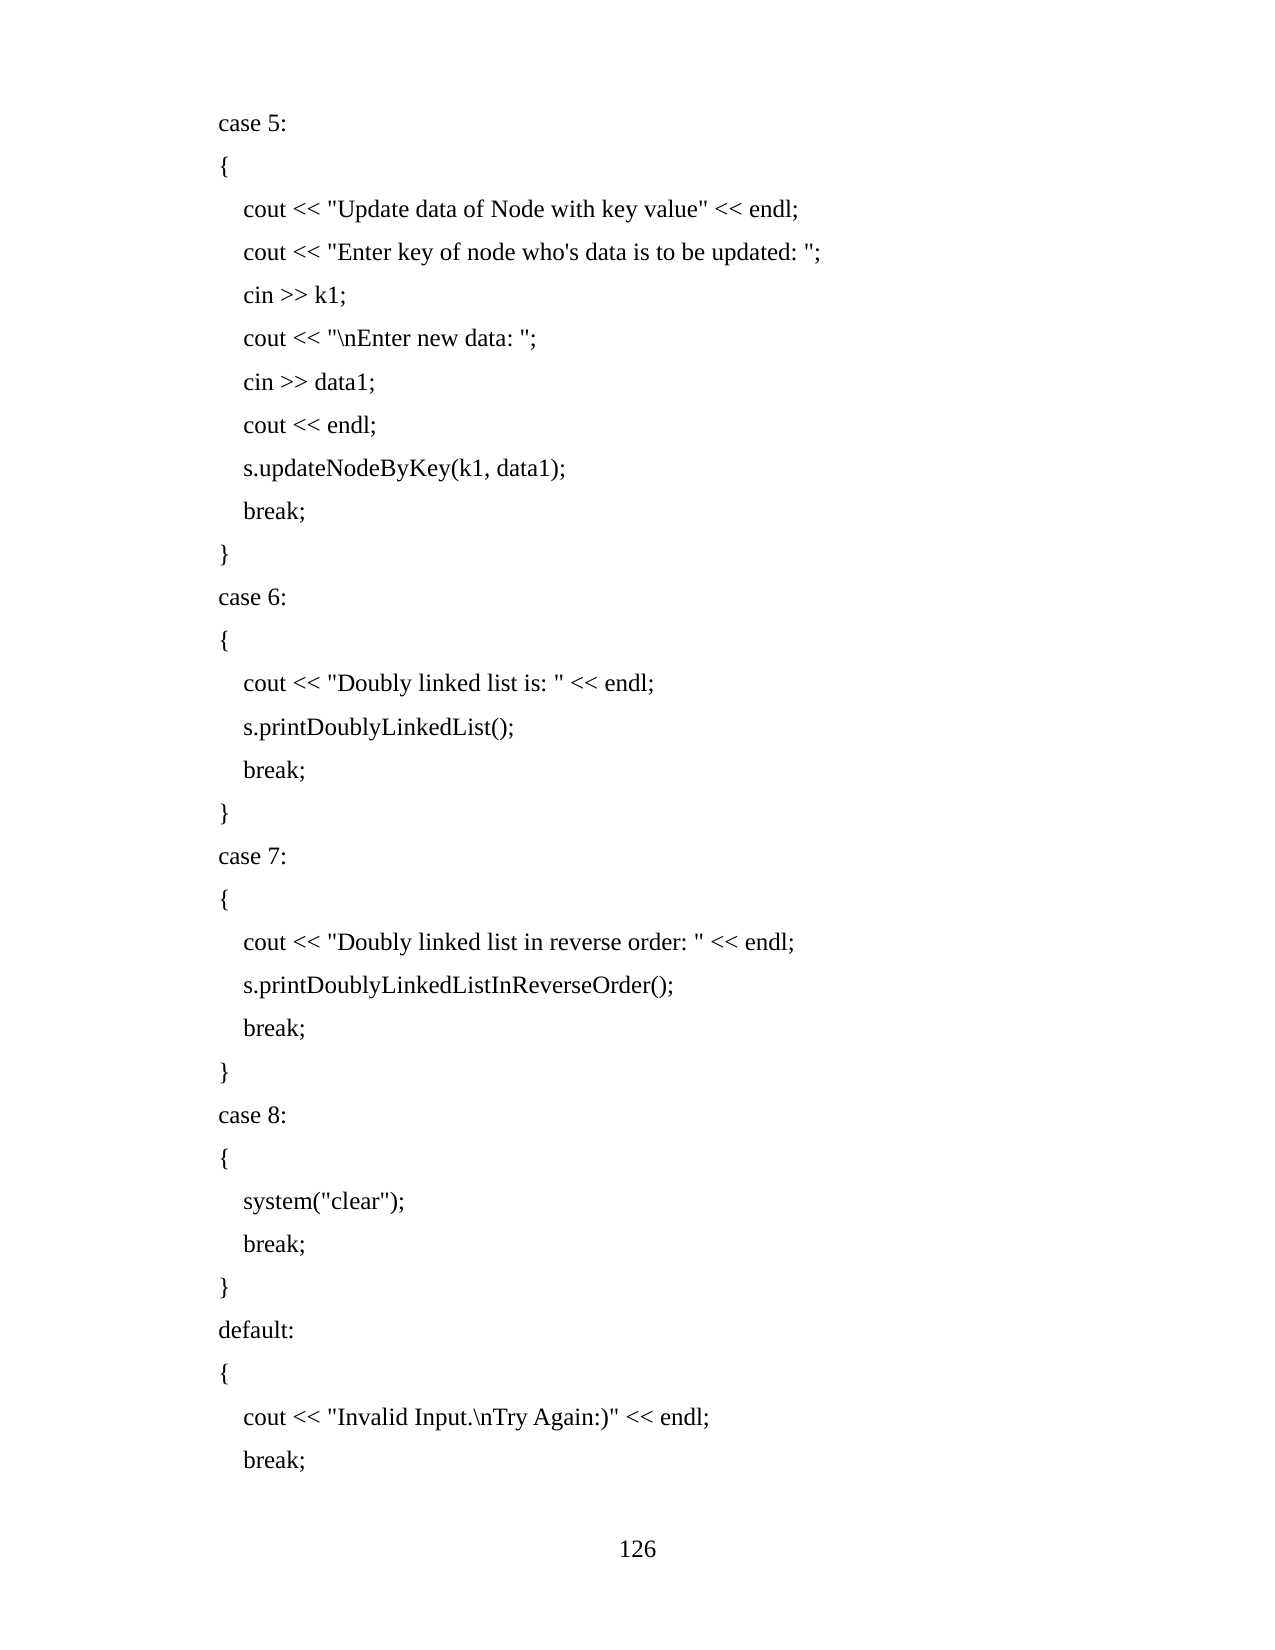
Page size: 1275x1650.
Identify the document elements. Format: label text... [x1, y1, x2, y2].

text } [118, 1057, 1157, 1085]
text system("clear"); [118, 1186, 1157, 1215]
text cin >> data1; [118, 367, 1157, 395]
text break; [118, 1445, 1157, 1473]
text break; [118, 1229, 1157, 1258]
text { [118, 151, 1157, 180]
text break; [118, 755, 1157, 783]
text { [118, 1358, 1157, 1387]
text case 5: [118, 108, 1157, 137]
text cout << "Doubly linked list in reverse order: " << endl; [118, 927, 1157, 956]
text case 7: [118, 841, 1157, 870]
text break; [118, 496, 1157, 525]
text } [118, 1272, 1157, 1301]
text s.updateNodeByKey(k1, data1); [118, 453, 1157, 482]
text cout << "Doubly linked list is: " << endl; [118, 668, 1157, 697]
text cin >> k1; [118, 280, 1157, 309]
text s.printDoublyLinkedList(); [118, 712, 1157, 740]
text case 8: [118, 1100, 1157, 1128]
text { [118, 625, 1157, 654]
text s.printDoublyLinkedListInReverseOrder(); [118, 970, 1157, 999]
text { [118, 1143, 1157, 1172]
text cout << "\nEnter new data: "; [118, 323, 1157, 352]
text cout << "Update data of Node with key value" << endl; [118, 194, 1157, 223]
text cout << "Enter key of node who's data is to be updated: "; [118, 237, 1157, 266]
text cout << endl; [118, 410, 1157, 438]
text } [118, 539, 1157, 568]
text { [118, 884, 1157, 913]
text cout << "Invalid Input.\nTry Again:)" << endl; [118, 1402, 1157, 1430]
text } [118, 798, 1157, 827]
text default: [118, 1315, 1157, 1344]
text case 6: [118, 582, 1157, 611]
text break; [118, 1013, 1157, 1042]
